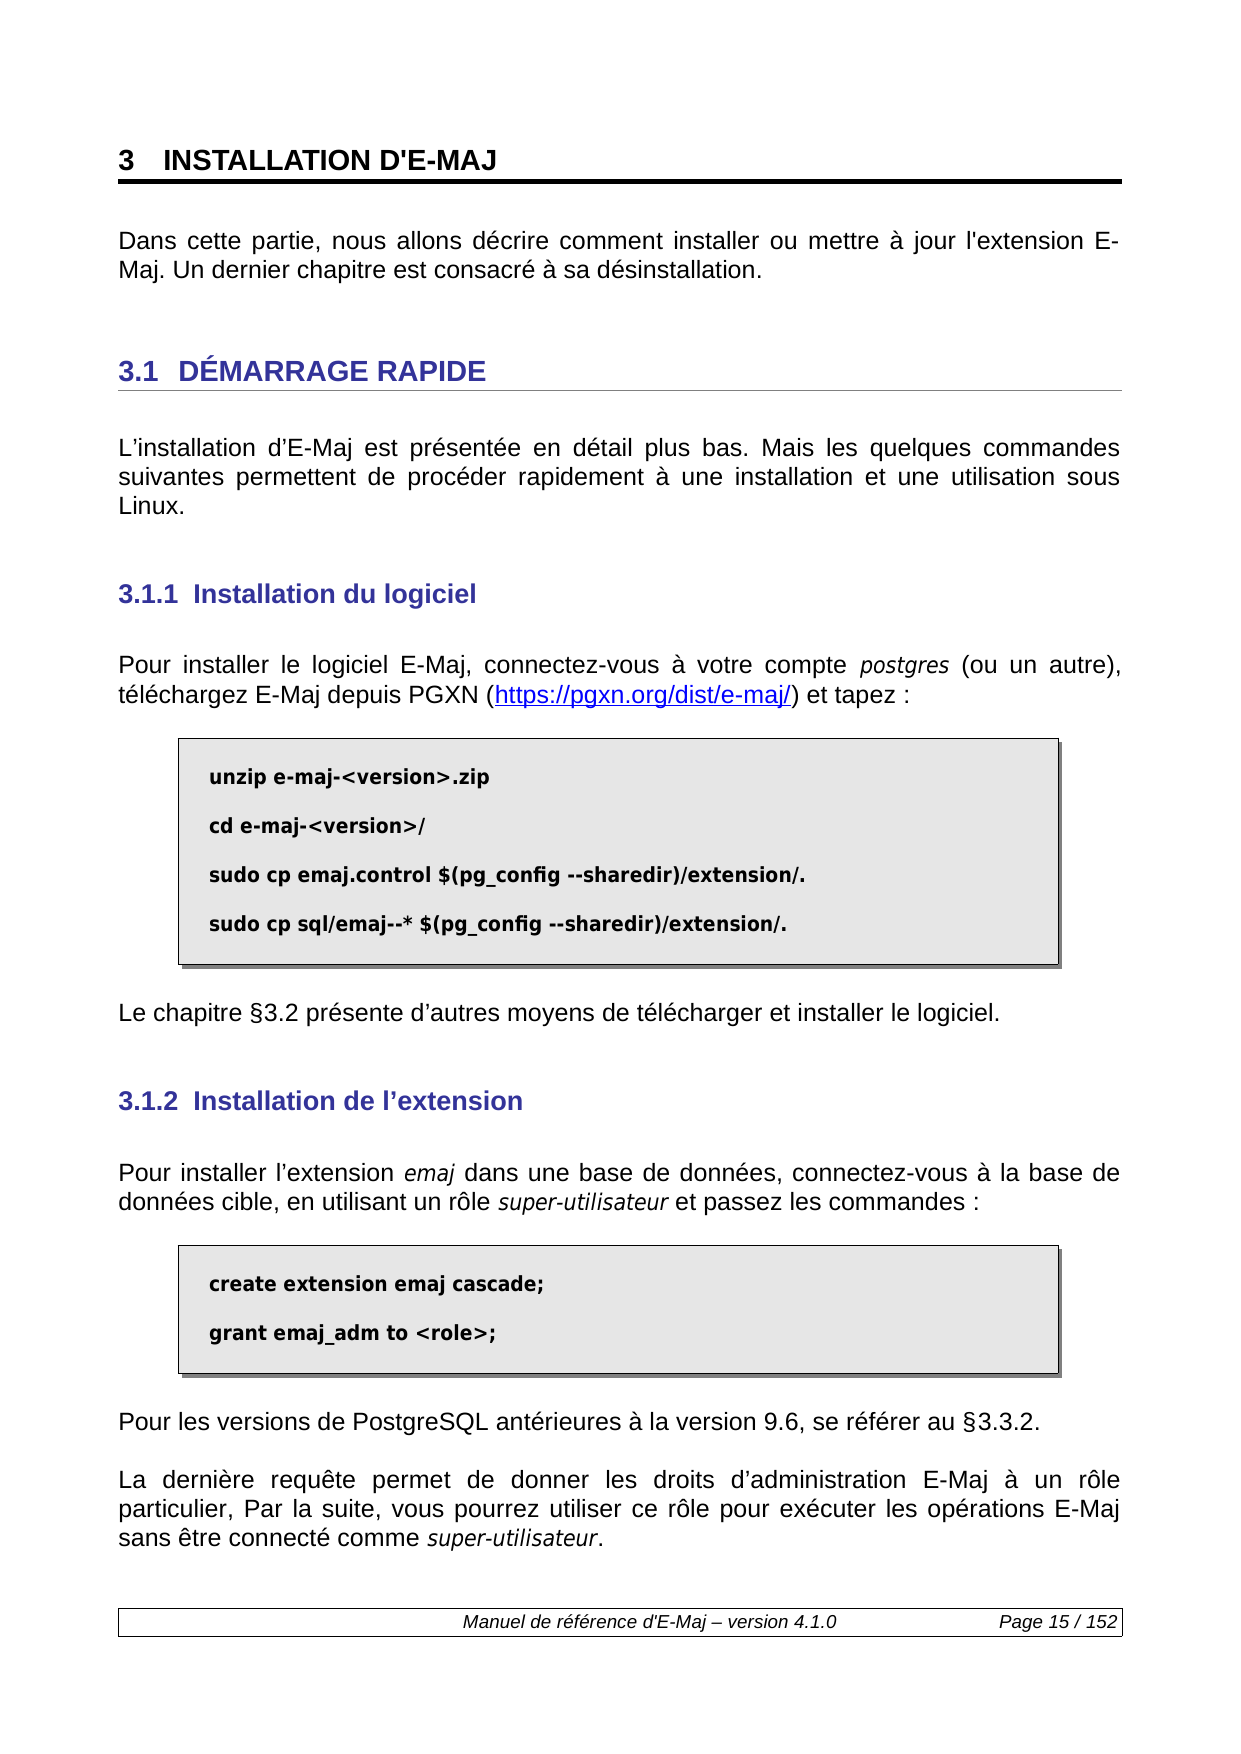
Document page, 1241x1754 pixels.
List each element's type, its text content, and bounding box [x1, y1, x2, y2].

text L’installation d’E-Maj est présentée en détail plus bas. Mais les quelques commandes suivantes permettent de procéder rapidement à une installation et une utilisation sous Linux. [118, 432, 1122, 520]
text unzip e-maj-<version>.zip [179, 762, 1058, 787]
text La dernière requête permet de donner les droits d’administration E-Maj à un rôle particulier, Par la suite, vous pourrez utiliser ce rôle pour exécuter les opérations E-Maj sans être connecté comme super-utilisateur. [118, 1465, 1122, 1552]
subtitle Installation du logiciel [118, 578, 1122, 609]
text Pour les versions de PostgreSQL antérieures à la version 9.6, se référer au §3.3.2. [118, 1407, 1122, 1436]
text Pour installer l’extension emaj dans une base de données, connectez-vous à la base de données cible, en utilisant un rôle super-utilisateur et passez les commandes : [118, 1157, 1122, 1216]
text Le chapitre §3.2 présente d’autres moyens de télécharger et installer le logiciel. [118, 998, 1122, 1027]
subtitle Démarrage rapide [118, 354, 1122, 390]
text Dans cette partie, nous allons décrire comment installer ou mettre à jour l'extension E-Maj. Un dernier chapitre est consacré à sa désinstallation. [118, 226, 1122, 284]
text cd e-maj-<version>/ [179, 811, 1058, 836]
text grant emaj_adm to <role>; [179, 1318, 1058, 1343]
text sudo cp emaj.control $(pg_config --sharedir)/extension/. [179, 860, 1058, 884]
subtitle Installation d'E-Maj [118, 143, 1122, 179]
text sudo cp sql/emaj--* $(pg_config --sharedir)/extension/. [179, 909, 1058, 933]
subtitle Installation de l’extension [118, 1085, 1122, 1116]
text Pour installer le logiciel E-Maj, connectez-vous à votre compte postgres (ou un autre), téléchargez E-Maj depuis PGXN (https://pgxn.org/dist/e-maj/) et tapez : [118, 650, 1122, 708]
text create extension emaj cascade; [179, 1269, 1058, 1294]
